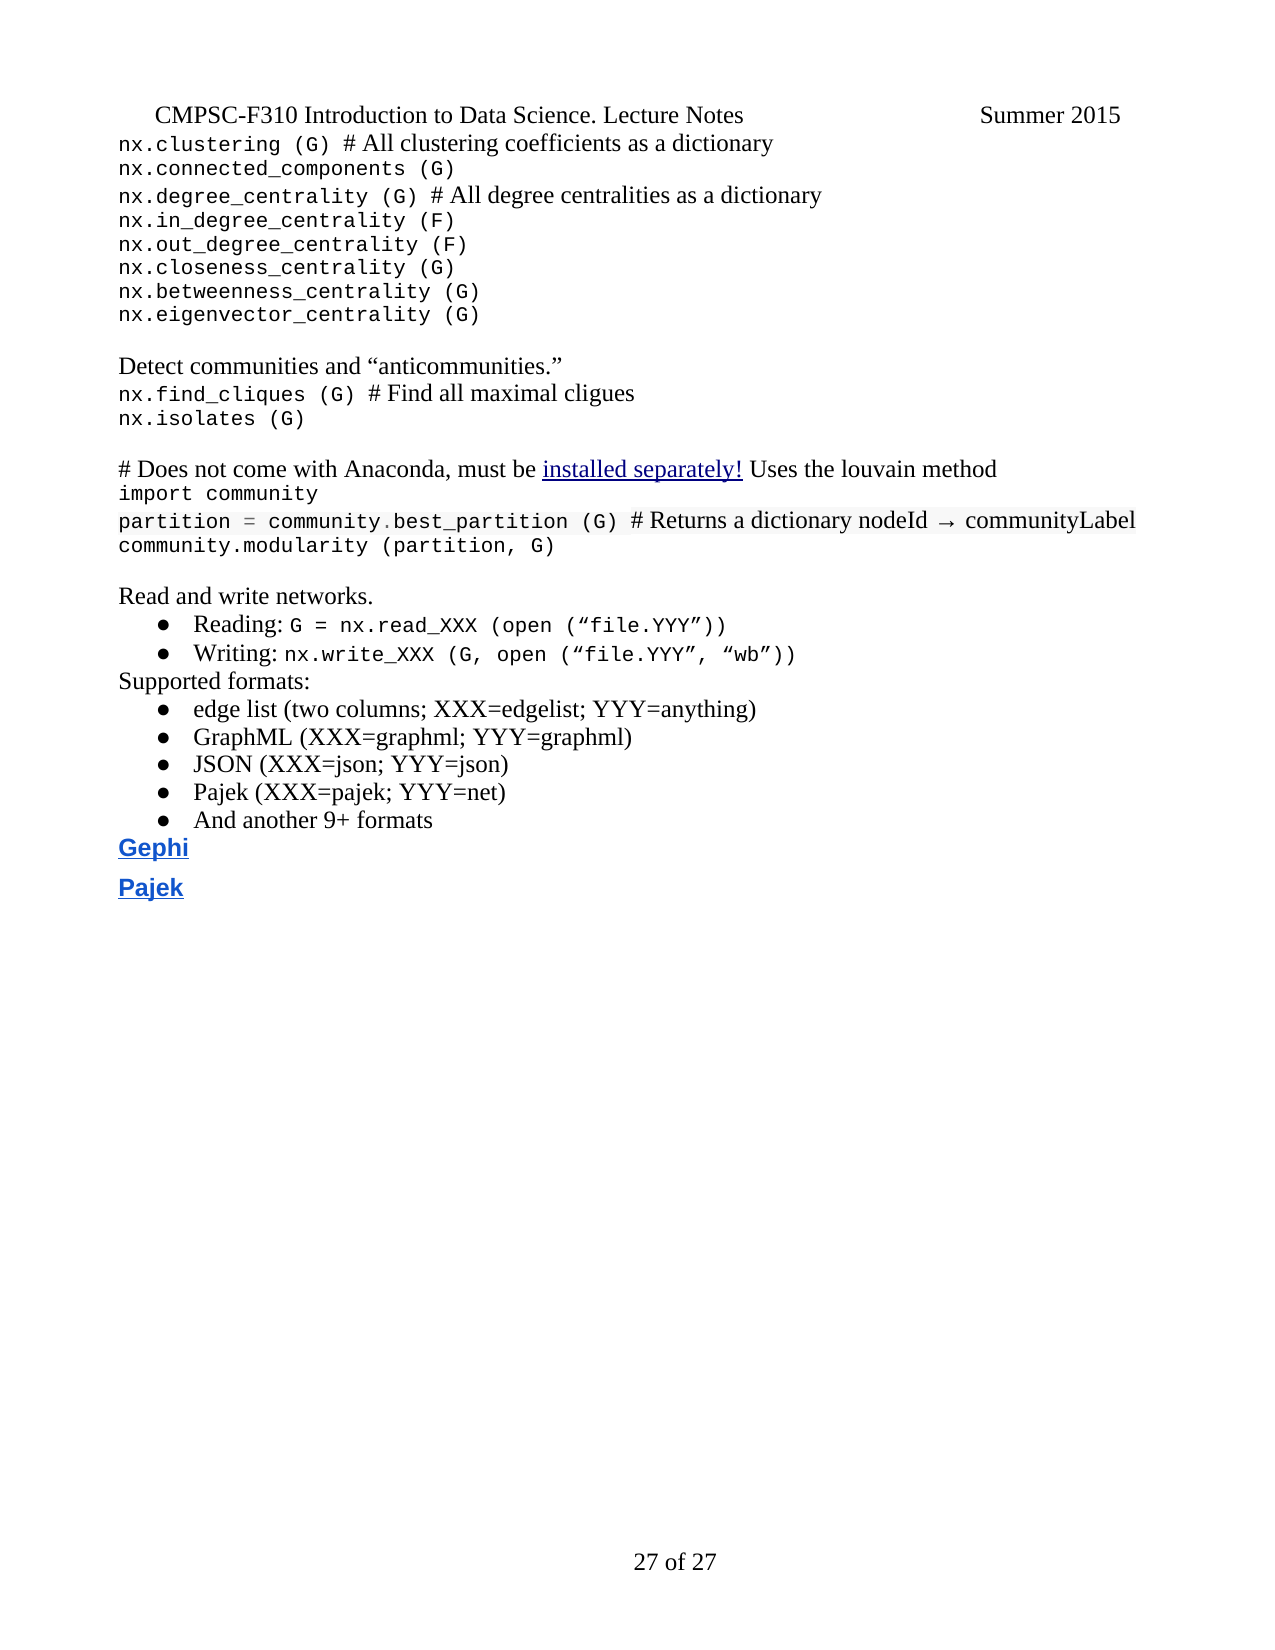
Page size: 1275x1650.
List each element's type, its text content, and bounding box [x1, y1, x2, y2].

list edge list (two columns; XXX=edgelist; YYY=anything) [156, 695, 1157, 723]
text nx.out_degree_centrality (F) [118, 233, 1157, 257]
list Pajek (XXX=pajek; YYY=net) [156, 778, 1157, 806]
list Writing: nx.write_XXX (G, open (“file.YYY”, “wb”)) [156, 639, 1157, 667]
text import community [118, 483, 1157, 507]
text nx.degree_centrality (G) # All degree centralities as a dictionary [118, 181, 1157, 210]
text community.modularity (partition, G) [118, 535, 1157, 559]
text Read and write networks. [118, 582, 1157, 610]
text # Does not come with Anaconda, must be installed separately! Uses the louvain method [118, 455, 1157, 483]
text nx.betweenness_centrality (G) [118, 281, 1157, 304]
text partition = community.best_partition (G) # Returns a dictionary nodeId → communityLabel [118, 507, 1157, 535]
text nx.in_degree_centrality (F) [118, 210, 1157, 233]
list GraphML (XXX=graphml; YYY=graphml) [156, 723, 1157, 750]
text nx.connected_components (G) [118, 158, 1157, 181]
subtitle Pajek [118, 874, 1157, 902]
list JSON (XXX=json; YYY=json) [156, 750, 1157, 778]
subtitle Gephi [118, 833, 1157, 861]
text nx.clustering (G) # All clustering coefficients as a dictionary [118, 129, 1157, 158]
text nx.closeness_centrality (G) [118, 257, 1157, 281]
text nx.find_cliques (G) # Find all maximal cligues [118, 379, 1157, 408]
list And another 9+ formats [156, 806, 1157, 833]
text nx.eigenvector_centrality (G) [118, 304, 1157, 328]
text Detect communities and “anticommunities.” [118, 352, 1157, 379]
text Supported formats: [118, 667, 1157, 695]
list Reading: G = nx.read_XXX (open (“file.YYY”)) [156, 610, 1157, 639]
text nx.isolates (G) [118, 408, 1157, 432]
